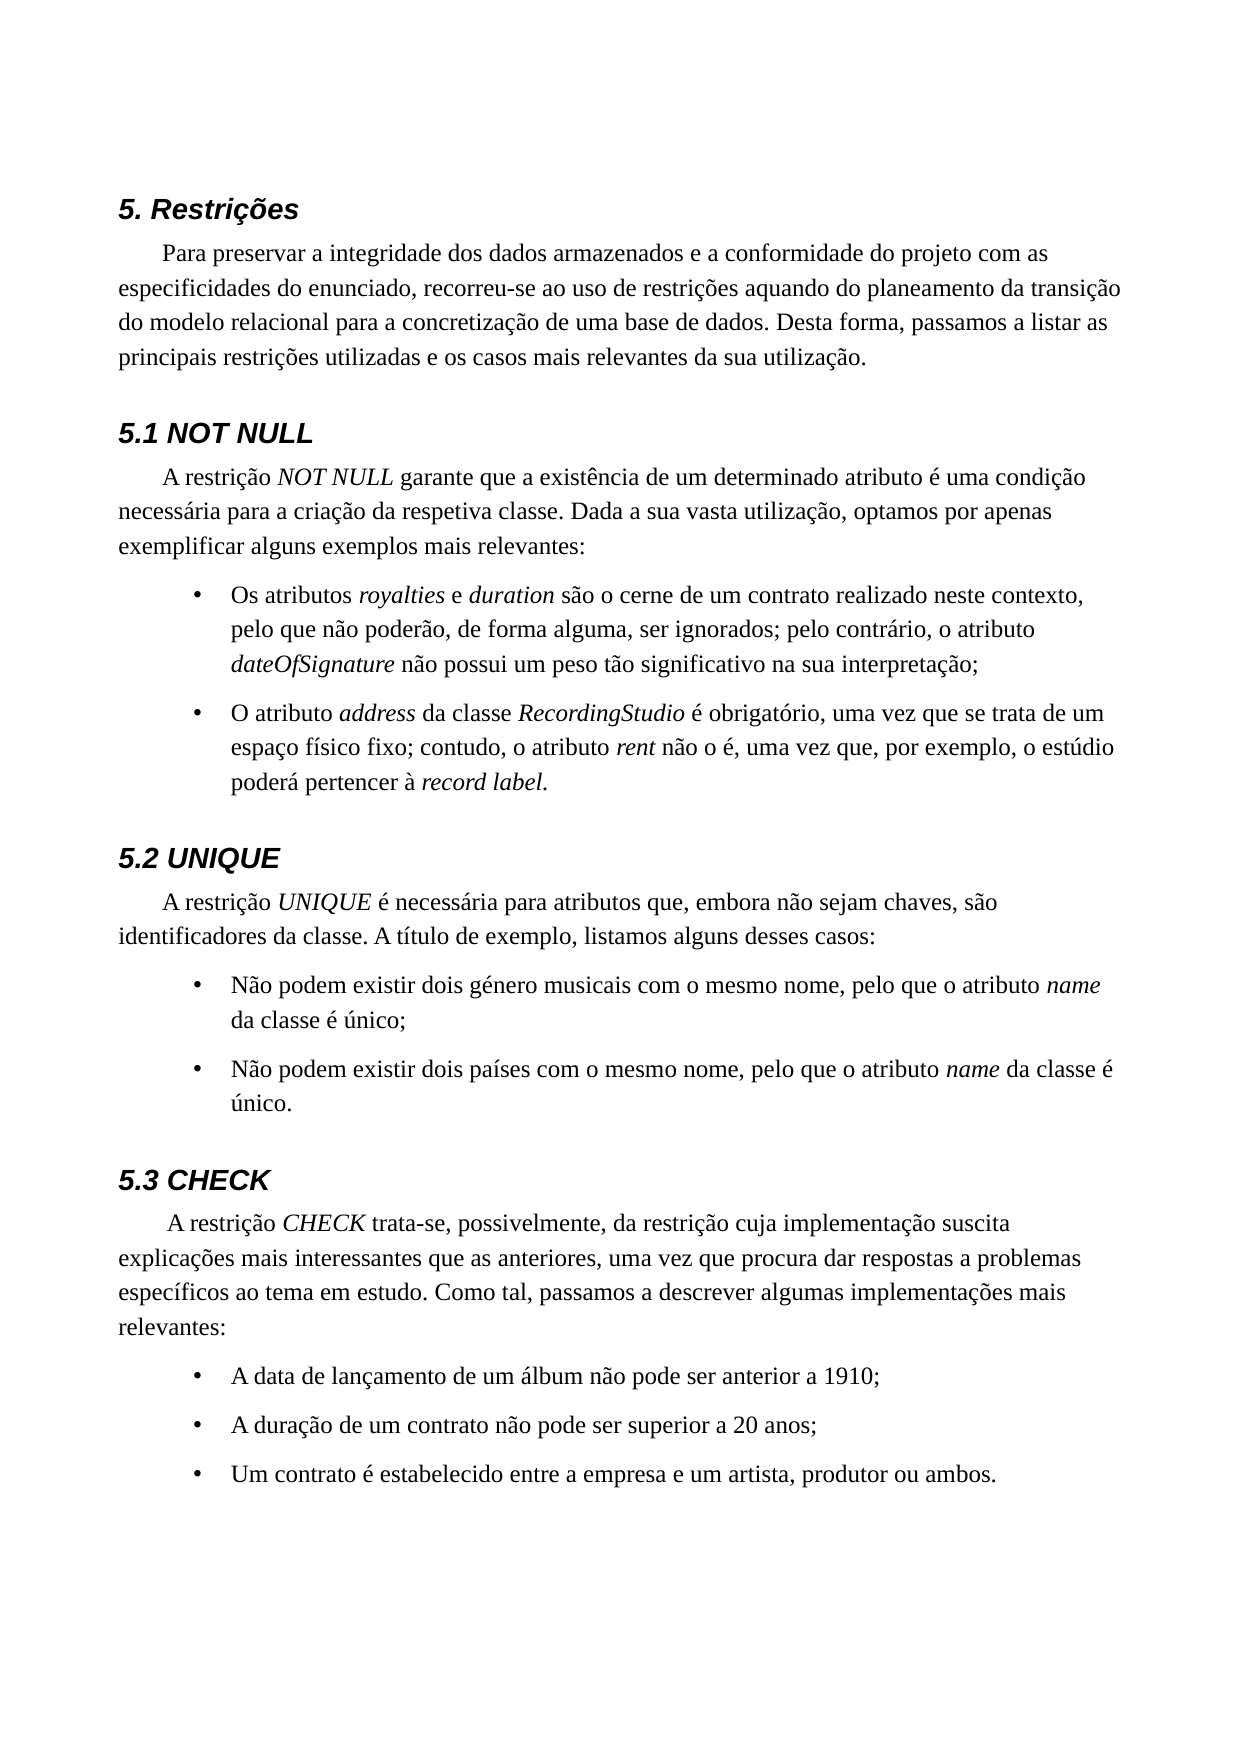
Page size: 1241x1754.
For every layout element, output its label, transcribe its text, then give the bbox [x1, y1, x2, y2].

text A restrição UNIQUE é necessária para atributos que, embora não sejam chaves, são identificadores da classe. A título de exemplo, listamos alguns desses casos: [118, 887, 1122, 950]
text Para preservar a integridade dos dados armazenados e a conformidade do projeto com as especificidades do enunciado, recorreu-se ao uso de restrições aquando do planeamento da transição do modelo relacional para a concretização de uma base de dados. Desta forma, passamos a listar as principais restrições utilizadas e os casos mais relevantes da sua utilização. [118, 238, 1122, 370]
list Não podem existir dois género musicais com o mesmo nome, pelo que o atributo name da classe é único; [193, 970, 1122, 1034]
list O atributo address da classe RecordingStudio é obrigatório, uma vez que se trata de um espaço físico fixo; contudo, o atributo rent não o é, uma vez que, por exemplo, o estúdio poderá pertencer à record label. [193, 698, 1122, 796]
subtitle 5.3 CHECK [118, 1162, 1122, 1196]
list Os atributos royalties e duration são o cerne de um contrato realizado neste contexto, pelo que não poderão, de forma alguma, ser ignorados; pelo contrário, o atributo dateOfSignature não possui um peso tão significativo na sua interpretação; [193, 580, 1122, 677]
list Um contrato é estabelecido entre a empresa e um artista, produtor ou ambos. [193, 1459, 1122, 1488]
subtitle 5.2 UNIQUE [118, 841, 1122, 874]
subtitle 5.1 NOT NULL [118, 416, 1122, 449]
text A restrição CHECK trata-se, possivelmente, da restrição cuja implementação suscita explicações mais interessantes que as anteriores, uma vez que procura dar respostas a problemas específicos ao tema em estudo. Como tal, passamos a descrever algumas implementações mais relevantes: [118, 1208, 1122, 1341]
text A restrição NOT NULL garante que a existência de um determinado atributo é uma condição necessária para a criação da respetiva classe. Dada a sua vasta utilização, optamos por apenas exemplificar alguns exemplos mais relevantes: [118, 462, 1122, 559]
list Não podem existir dois países com o mesmo nome, pelo que o atributo name da classe é único. [193, 1054, 1122, 1117]
list A duração de um contrato não pode ser superior a 20 anos; [193, 1410, 1122, 1439]
list A data de lançamento de um álbum não pode ser anterior a 1910; [193, 1361, 1122, 1390]
subtitle 5. Restrições [118, 192, 1122, 226]
